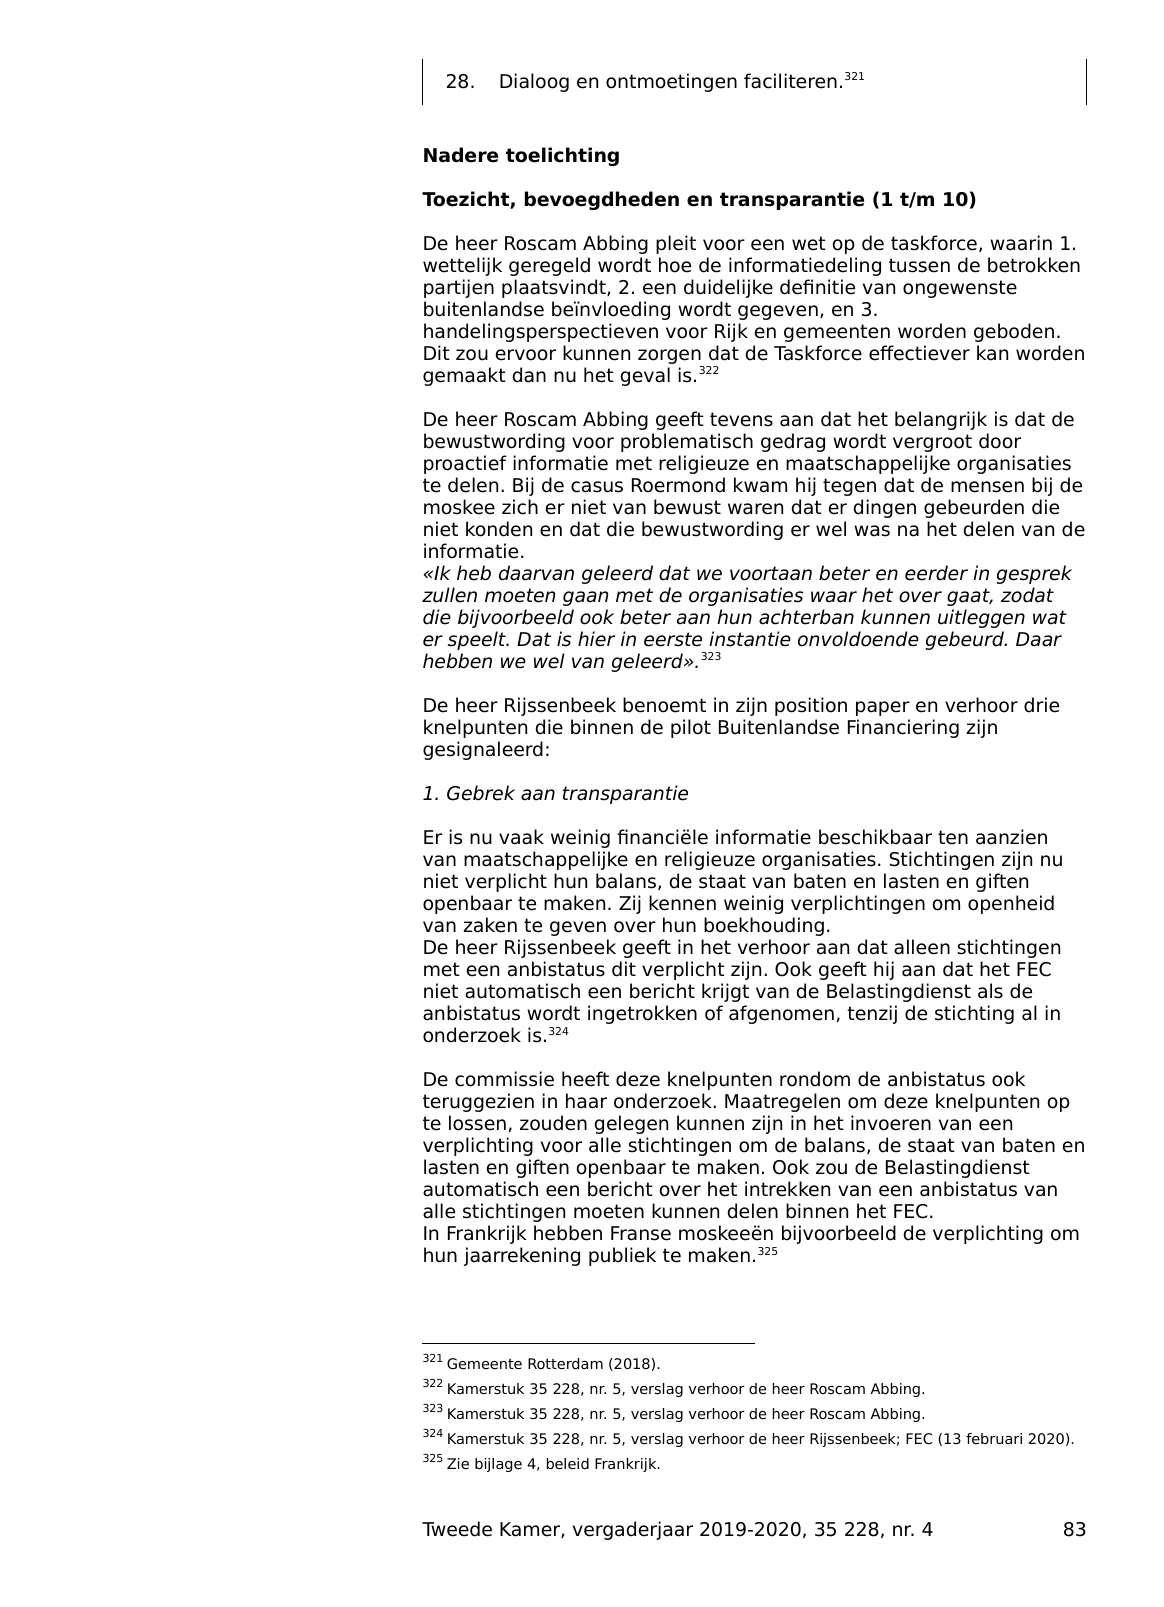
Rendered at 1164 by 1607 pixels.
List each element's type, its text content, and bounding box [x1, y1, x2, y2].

text De heer Roscam Abbing geeft tevens aan dat het belangrijk is dat de bewustwording voor problematisch gedrag wordt vergroot door proactief informatie met religieuze en maatschappelijke organisaties te delen. Bij de casus Roermond kwam hij tegen dat de mensen bij de moskee zich er niet van bewust waren dat er dingen gebeurden die niet konden en dat die bewustwording er wel was na het delen van de informatie. [422, 409, 1087, 563]
subtitle 1. Gebrek aan transparantie [422, 783, 1087, 805]
subtitle Toezicht, bevoegdheden en transparantie (1 t/m 10) [422, 189, 1087, 211]
text «Ik heb daarvan geleerd dat we voortaan beter en eerder in gesprek zullen moeten gaan met de organisaties waar het over gaat, zodat die bijvoorbeeld ook beter aan hun achterban kunnen uitleggen wat er speelt. Dat is hier in eerste instantie onvoldoende gebeurd. Daar hebben we wel van geleerd». [422, 563, 1087, 673]
text Zie bijlage 4, beleid Frankrijk. [422, 1452, 1087, 1474]
text In Frankrijk hebben Franse moskeeën bijvoorbeeld de verplichting om hun jaarrekening publiek te maken. [422, 1223, 1087, 1267]
text De heer Rijssenbeek geeft in het verhoor aan dat alleen stichtingen met een anbistatus dit verplicht zijn. Ook geeft hij aan dat het FEC niet automatisch een bericht krijgt van de Belastingdienst als de anbistatus wordt ingetrokken of afgenomen, tenzij de stichting al in onderzoek is. [422, 937, 1087, 1047]
text Er is nu vaak weinig financiële informatie beschikbaar ten aanzien van maatschappelijke en religieuze organisaties. Stichtingen zijn nu niet verplicht hun balans, de staat van baten en lasten en giften openbaar te maken. Zij kennen weinig verplichtingen om openheid van zaken te geven over hun boekhouding. [422, 827, 1087, 937]
text De heer Roscam Abbing pleit voor een wet op de taskforce, waarin 1. wettelijk geregeld wordt hoe de informatiedeling tussen de betrokken partijen plaatsvindt, 2. een duidelijke definitie van ongewenste buitenlandse beïnvloeding wordt gegeven, en 3. handelingsperspectieven voor Rijk en gemeenten worden geboden. Dit zou ervoor kunnen zorgen dat de Taskforce effectiever kan worden gemaakt dan nu het geval is. [422, 233, 1087, 387]
text Kamerstuk 35 228, nr. 5, verslag verhoor de heer Roscam Abbing. [422, 1377, 1087, 1399]
text De heer Rijssenbeek benoemt in zijn position paper en verhoor drie knelpunten die binnen de pilot Buitenlandse Financiering zijn gesignaleerd: [422, 695, 1087, 761]
text De commissie heeft deze knelpunten rondom de anbistatus ook teruggezien in haar onderzoek. Maatregelen om deze knelpunten op te lossen, zouden gelegen kunnen zijn in het invoeren van een verplichting voor alle stichtingen om de balans, de staat van baten en lasten en giften openbaar te maken. Ook zou de Belastingdienst automatisch een bericht over het intrekken van een anbistatus van alle stichtingen moeten kunnen delen binnen het FEC. [422, 1069, 1087, 1223]
subtitle Nadere toelichting [422, 144, 1087, 166]
text Kamerstuk 35 228, nr. 5, verslag verhoor de heer Roscam Abbing. [422, 1402, 1087, 1424]
text Kamerstuk 35 228, nr. 5, verslag verhoor de heer Rijssenbeek; FEC (13 februari 2020). [422, 1427, 1087, 1449]
